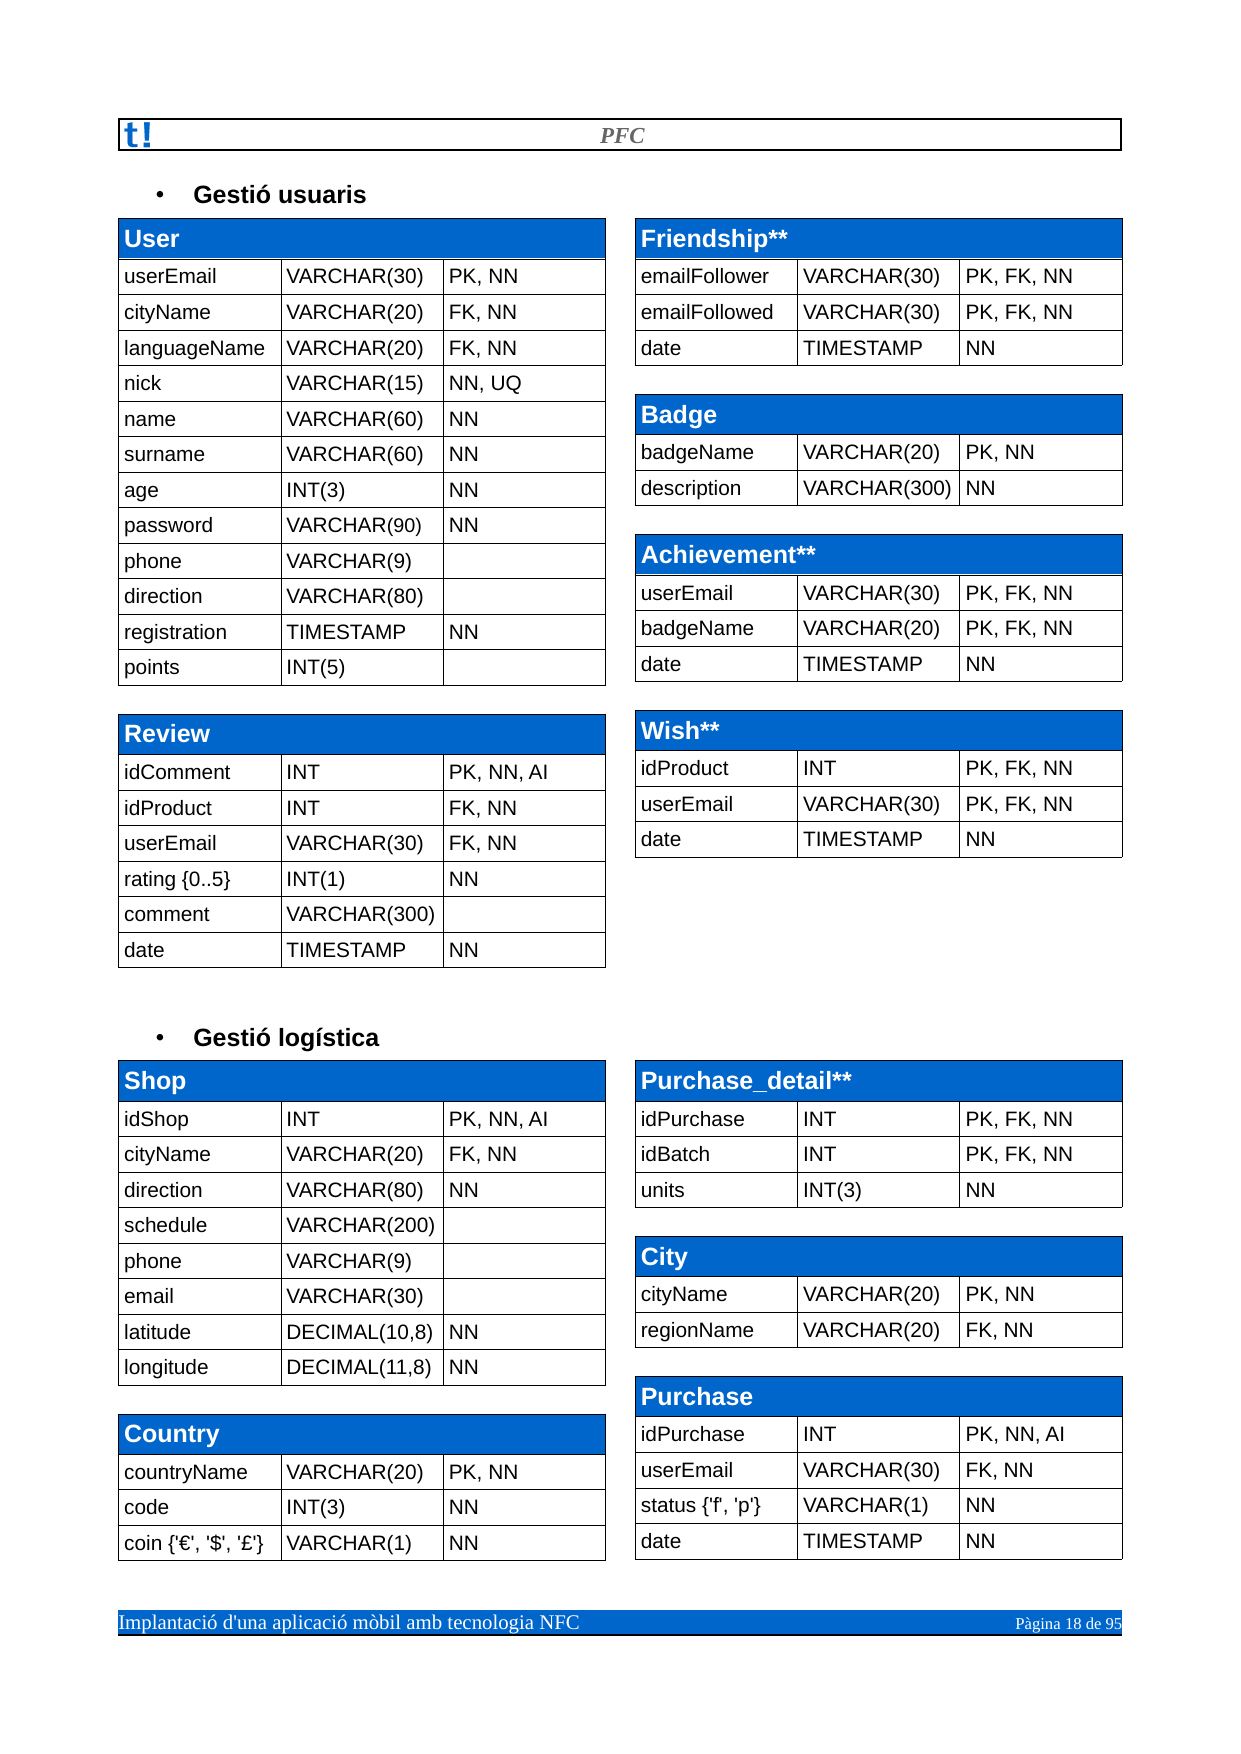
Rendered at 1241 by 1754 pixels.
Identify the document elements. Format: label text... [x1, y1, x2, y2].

table_cell [444, 544, 605, 578]
table_cell [444, 1279, 605, 1314]
table_cell TIMESTAMP [798, 331, 959, 365]
table_cell VARCHAR(1) [282, 1526, 443, 1560]
table_cell PK, FK, NN [960, 295, 1122, 329]
table_cell PK, NN [444, 260, 605, 294]
table_cell INT [798, 751, 959, 786]
table_cell NN [444, 508, 605, 543]
table_cell date [636, 822, 797, 857]
table_cell age [119, 473, 281, 507]
table_cell idProduct [119, 791, 281, 825]
table_cell FK, NN [444, 791, 605, 825]
table_cell description [636, 471, 797, 505]
table_cell TIMESTAMP [798, 647, 959, 681]
table_cell TIMESTAMP [798, 822, 959, 857]
table_header Achievement** [636, 535, 1122, 574]
table_cell schedule [119, 1208, 281, 1243]
table_cell PK, FK, NN [960, 787, 1122, 821]
table_cell PK, FK, NN [960, 260, 1122, 294]
table_cell VARCHAR(60) [282, 402, 443, 436]
table_cell NN [444, 862, 605, 896]
table_header Wish** [636, 711, 1122, 750]
table_cell date [636, 647, 797, 681]
table_cell INT [798, 1137, 959, 1172]
table_cell VARCHAR(200) [282, 1208, 443, 1243]
table_cell VARCHAR(80) [282, 1173, 443, 1207]
table_cell VARCHAR(20) [798, 435, 959, 470]
table_cell NN [444, 437, 605, 472]
list Gestió usuaris [156, 181, 1122, 209]
table_cell DECIMAL(11,8) [282, 1350, 443, 1385]
table_cell FK, NN [444, 1137, 605, 1172]
table_cell date [119, 933, 281, 967]
table_cell VARCHAR(60) [282, 437, 443, 472]
table_cell VARCHAR(20) [282, 331, 443, 365]
table_cell INT [282, 755, 443, 789]
table_cell userEmail [119, 826, 281, 861]
table_cell badgeName [636, 611, 797, 646]
table_cell registration [119, 615, 281, 649]
table_cell latitude [119, 1315, 281, 1349]
table_cell NN [960, 1173, 1122, 1207]
table_cell [444, 1208, 605, 1243]
table_cell PK, NN [444, 1455, 605, 1489]
table_cell INT(3) [282, 1490, 443, 1525]
table_cell VARCHAR(30) [798, 260, 959, 294]
table_cell DECIMAL(10,8) [282, 1315, 443, 1349]
table_cell email [119, 1279, 281, 1314]
table_cell idShop [119, 1102, 281, 1136]
table_cell VARCHAR(20) [798, 1277, 959, 1312]
table_cell VARCHAR(30) [282, 826, 443, 861]
table_header Badge [636, 395, 1122, 434]
table_cell NN [960, 1524, 1122, 1558]
table_cell coin {'€', '$', '£'} [119, 1526, 281, 1560]
table_cell NN [444, 1173, 605, 1207]
table_cell userEmail [119, 260, 281, 294]
table_cell NN [444, 933, 605, 967]
table_cell units [636, 1173, 797, 1207]
table_cell NN [444, 615, 605, 649]
table_cell phone [119, 1244, 281, 1278]
table_cell idBatch [636, 1137, 797, 1172]
table_cell idPurchase [636, 1102, 797, 1136]
table_cell userEmail [636, 1453, 797, 1487]
picture [123, 121, 151, 148]
table_cell FK, NN [444, 295, 605, 329]
table_cell cityName [119, 1137, 281, 1172]
table_cell nick [119, 366, 281, 401]
table_header Review [119, 715, 605, 754]
table_cell VARCHAR(20) [282, 1137, 443, 1172]
table_cell [444, 1244, 605, 1278]
table_cell INT [798, 1417, 959, 1452]
table_cell idComment [119, 755, 281, 789]
table_cell direction [119, 1173, 281, 1207]
table_cell TIMESTAMP [798, 1524, 959, 1558]
table_cell INT(3) [282, 473, 443, 507]
table_cell VARCHAR(30) [798, 1453, 959, 1487]
table_cell [444, 650, 605, 685]
table_header City [636, 1237, 1122, 1276]
table_cell PK, FK, NN [960, 1102, 1122, 1136]
table_cell badgeName [636, 435, 797, 470]
table_cell VARCHAR(30) [798, 295, 959, 329]
table_cell name [119, 402, 281, 436]
table_cell VARCHAR(20) [282, 1455, 443, 1489]
table_cell VARCHAR(30) [798, 787, 959, 821]
table_cell NN, UQ [444, 366, 605, 401]
table_cell INT [282, 1102, 443, 1136]
table_cell NN [444, 1315, 605, 1349]
table_cell direction [119, 579, 281, 614]
table_cell [444, 579, 605, 614]
table_cell NN [960, 822, 1122, 857]
table_cell VARCHAR(20) [282, 295, 443, 329]
table_cell date [636, 1524, 797, 1558]
table_cell PK, NN [960, 435, 1122, 470]
table_cell code [119, 1490, 281, 1525]
table_cell NN [960, 471, 1122, 505]
table_cell cityName [636, 1277, 797, 1312]
table_cell INT [282, 791, 443, 825]
table_cell VARCHAR(80) [282, 579, 443, 614]
table_header Friendship** [636, 219, 1122, 258]
table_cell countryName [119, 1455, 281, 1489]
table_cell NN [444, 402, 605, 436]
table_cell INT(1) [282, 862, 443, 896]
table_cell status {'f', 'p'} [636, 1489, 797, 1523]
table_cell cityName [119, 295, 281, 329]
table_cell idPurchase [636, 1417, 797, 1452]
table_cell emailFollowed [636, 295, 797, 329]
table_cell PK, NN, AI [444, 755, 605, 789]
table_cell TIMESTAMP [282, 615, 443, 649]
table_cell PK, NN, AI [444, 1102, 605, 1136]
table_cell VARCHAR(20) [798, 1313, 959, 1347]
table_cell VARCHAR(9) [282, 1244, 443, 1278]
table_cell userEmail [636, 576, 797, 610]
table_cell VARCHAR(90) [282, 508, 443, 543]
table_cell NN [960, 331, 1122, 365]
table_cell VARCHAR(30) [798, 576, 959, 610]
table_cell VARCHAR(9) [282, 544, 443, 578]
table_cell regionName [636, 1313, 797, 1347]
table_cell NN [444, 1526, 605, 1560]
table_cell longitude [119, 1350, 281, 1385]
table_cell VARCHAR(300) [282, 897, 443, 932]
table_cell FK, NN [444, 826, 605, 861]
table_cell PK, NN [960, 1277, 1122, 1312]
table_cell INT(5) [282, 650, 443, 685]
table_cell FK, NN [960, 1453, 1122, 1487]
table_cell rating {0..5} [119, 862, 281, 896]
table_cell comment [119, 897, 281, 932]
table_cell VARCHAR(30) [282, 260, 443, 294]
table_cell PK, FK, NN [960, 1137, 1122, 1172]
list Gestió logística [156, 1022, 1122, 1051]
table_cell VARCHAR(30) [282, 1279, 443, 1314]
table_cell userEmail [636, 787, 797, 821]
table_cell FK, NN [960, 1313, 1122, 1347]
table_cell languageName [119, 331, 281, 365]
table_cell PK, FK, NN [960, 751, 1122, 786]
table_cell PK, NN, AI [960, 1417, 1122, 1452]
table_cell date [636, 331, 797, 365]
table_cell NN [960, 647, 1122, 681]
table_header Purchase [636, 1377, 1122, 1416]
table_cell PK, FK, NN [960, 611, 1122, 646]
table_cell NN [444, 1490, 605, 1525]
table_cell VARCHAR(20) [798, 611, 959, 646]
table_cell VARCHAR(1) [798, 1489, 959, 1523]
table_cell PK, FK, NN [960, 576, 1122, 610]
table_cell phone [119, 544, 281, 578]
table_header User [119, 219, 605, 258]
table_cell surname [119, 437, 281, 472]
table_cell NN [444, 1350, 605, 1385]
table_cell NN [960, 1489, 1122, 1523]
table_cell password [119, 508, 281, 543]
table_header Purchase_detail** [636, 1061, 1122, 1101]
table_cell [444, 897, 605, 932]
table_header Shop [119, 1061, 605, 1101]
table_cell INT [798, 1102, 959, 1136]
table_cell emailFollower [636, 260, 797, 294]
table_cell TIMESTAMP [282, 933, 443, 967]
table_cell NN [444, 473, 605, 507]
table_header Country [119, 1415, 605, 1454]
table_cell VARCHAR(15) [282, 366, 443, 401]
table_cell points [119, 650, 281, 685]
table_cell idProduct [636, 751, 797, 786]
table_cell VARCHAR(300) [798, 471, 959, 505]
table_cell INT(3) [798, 1173, 959, 1207]
table_cell FK, NN [444, 331, 605, 365]
